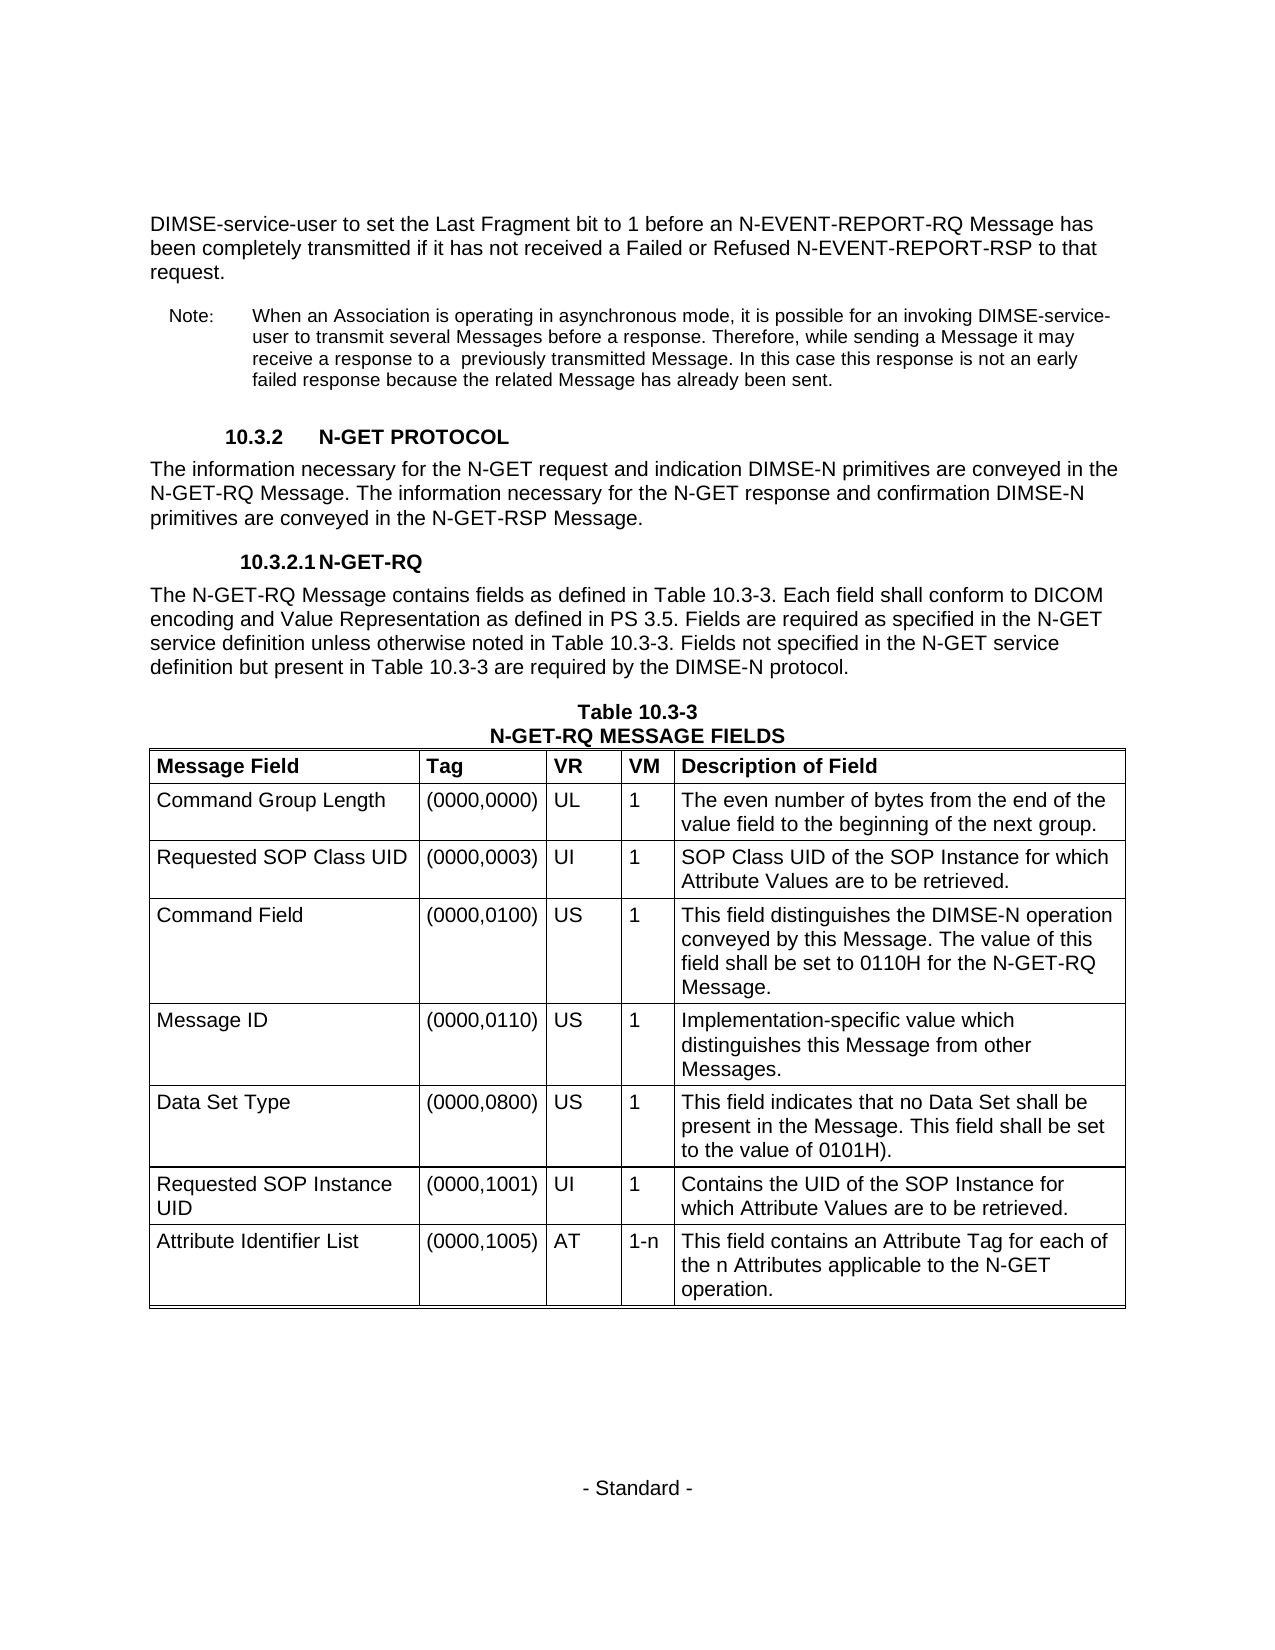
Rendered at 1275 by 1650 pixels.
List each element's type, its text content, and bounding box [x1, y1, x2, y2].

table_cell This field distinguishes the DIMSE-N operation conveyed by this Message. The value of this field shall be set to 0110H for the N-GET-RQ Message. [675, 899, 1125, 1003]
table_cell Requested SOP Class UID [150, 841, 419, 898]
table_cell (0000,0000) [420, 784, 546, 840]
table_cell (0000,0110) [420, 1004, 546, 1085]
table_cell SOP Class UID of the SOP Instance for which Attribute Values are to be retrieved. [675, 841, 1125, 898]
table_cell Implementation-specific value which distinguishes this Message from other Messages. [675, 1004, 1125, 1085]
title Table 10.3-3 N-GET-RQ MESSAGE FIELDS [150, 700, 1125, 748]
table_cell 1 [622, 899, 674, 1003]
table_cell Command Group Length [150, 784, 419, 840]
table_cell 1 [622, 841, 674, 898]
table_header Message Field [150, 751, 419, 783]
table_cell This field indicates that no Data Set shall be present in the Message. This field shall be set to the value of 0101H). [675, 1086, 1125, 1166]
table_cell 1 [622, 1086, 674, 1166]
table_cell 1 [622, 1004, 674, 1085]
table_cell (0000,1001) [420, 1168, 546, 1224]
table_cell 1 [622, 784, 674, 840]
subtitle 10.3.2 N-GET PROTOCOL [150, 425, 1125, 449]
table_cell The even number of bytes from the end of the value field to the beginning of the next group. [675, 784, 1125, 840]
table_cell (0000,0800) [420, 1086, 546, 1166]
table_cell (0000,1005) [420, 1225, 546, 1305]
table_cell UI [547, 841, 621, 898]
table_cell US [547, 899, 621, 1003]
text The N-GET-RQ Message contains fields as defined in Table 10.3-3. Each field shall conform to DICOM encoding and Value Representation as defined in PS 3.5. Fields are required as specified in the N-GET service definition unless otherwise noted in Table 10.3-3. Fields not specified in the N-GET service definition but present in Table 10.3-3 are required by the DIMSE-N protocol. [150, 583, 1125, 679]
table_cell US [547, 1086, 621, 1166]
table_cell Contains the UID of the SOP Instance for which Attribute Values are to be retrieved. [675, 1168, 1125, 1224]
table_cell Data Set Type [150, 1086, 419, 1166]
table_cell This field contains an Attribute Tag for each of the n Attributes applicable to the N-GET operation. [675, 1225, 1125, 1305]
table_cell UL [547, 784, 621, 840]
table_cell Message ID [150, 1004, 419, 1085]
table_header Tag [420, 751, 546, 783]
text Note When an Association is operating in asynchronous mode, it is possible for an invoking DIMSE-service-user to transmit several Messages before a response. Therefore, while sending a Message it may receive a response to a previously transmitted Message. In this case this response is not an early failed response because the related Message has already been sent. [169, 304, 1125, 391]
subtitle 10.3.2.1 N-GET-RQ [150, 550, 1125, 574]
table_header Description of Field [675, 751, 1125, 783]
table_cell (0000,0003) [420, 841, 546, 898]
table_cell 1 [622, 1168, 674, 1224]
table_cell Command Field [150, 899, 419, 1003]
table_cell UI [547, 1168, 621, 1224]
table_cell (0000,0100) [420, 899, 546, 1003]
table_cell AT [547, 1225, 621, 1305]
table_header VM [622, 751, 674, 783]
table_cell US [547, 1004, 621, 1085]
table_cell Attribute Identifier List [150, 1225, 419, 1305]
table_header VR [547, 751, 621, 783]
table_cell 1-n [622, 1225, 674, 1305]
text DIMSE-service-user to set the Last Fragment bit to 1 before an N-EVENT-REPORT-RQ Message has been completely transmitted if it has not received a Failed or Refused N-EVENT-REPORT-RSP to that request. [150, 212, 1125, 284]
text The information necessary for the N-GET request and indication DIMSE-N primitives are conveyed in the N-GET-RQ Message. The information necessary for the N-GET response and confirmation DIMSE-N primitives are conveyed in the N-GET-RSP Message. [150, 457, 1125, 529]
table_cell Requested SOP Instance UID [150, 1168, 419, 1224]
